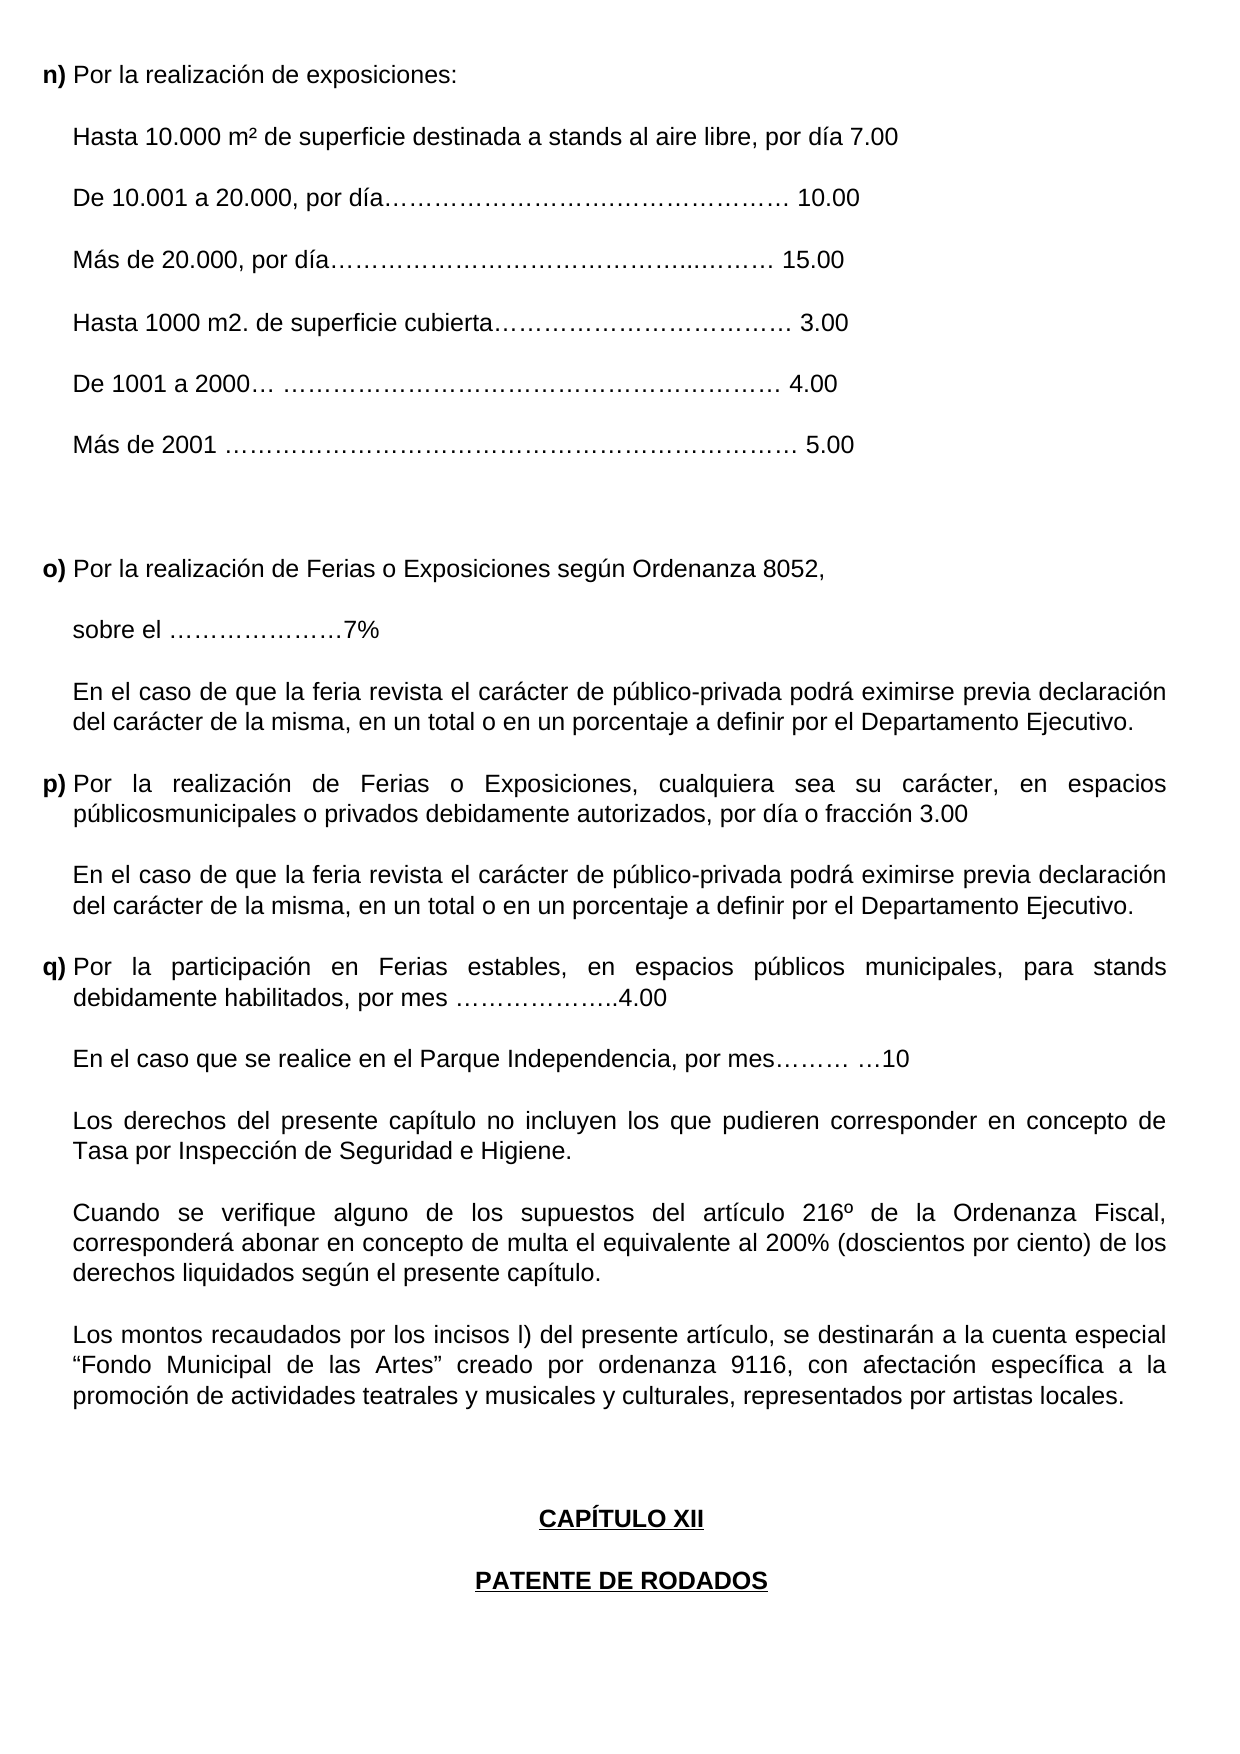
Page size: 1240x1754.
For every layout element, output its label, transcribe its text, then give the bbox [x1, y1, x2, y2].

text En el caso de que la feria revista el carácter de público-privada podrá eximirse previa declaración del carácter de la misma, en un total o en un porcentaje a definir por el Departamento Ejecutivo. [72, 860, 1169, 919]
text Los derechos del presente capítulo no incluyen los que pudieren corresponder en concepto de Tasa por Inspección de Seguridad e Higiene. [72, 1106, 1169, 1165]
text De 10.001 a 20.000, por día……………………….………………… 10.00 [72, 183, 908, 212]
text Más de 20.000, por día……………………………………...……… 15.00 [72, 245, 908, 274]
list Por la realización de exposiciones: [42, 60, 1169, 89]
text Más de 2001 …………………………………………………………… 5.00 [72, 430, 1169, 459]
text Hasta 1000 m2. de superficie cubierta……………………………… 3.00 [72, 307, 1169, 336]
text En el caso de que la feria revista el carácter de público-privada podrá eximirse previa declaración del carácter de la misma, en un total o en un porcentaje a definir por el Departamento Ejecutivo. [72, 677, 1169, 736]
list Por la participación en Ferias estables, en espacios públicos municipales, para stands debidamente habilitados, por mes ………………..4.00 [42, 952, 1169, 1011]
text De 1001 a 2000… …………………………………………………… 4.00 [72, 369, 1169, 398]
list Por la realización de Ferias o Exposiciones según Ordenanza 8052, [42, 554, 1169, 582]
list Por la realización de Ferias o Exposiciones, cualquiera sea su carácter, en espacios públicosmunicipales o privados debidamente autorizados, por día o fracción 3.00 [42, 768, 1169, 828]
text sobre el …………………7% [72, 615, 1169, 644]
subtitle PATENTE DE RODADOS [172, 1566, 1071, 1594]
text Hasta 10.000 m² de superficie destinada a stands al aire libre, por día 7.00 [72, 122, 1169, 151]
text En el caso que se realice en el Parque Independencia, por mes……… …10 [72, 1044, 1169, 1073]
text Cuando se verifique alguno de los supuestos del artículo 216º de la Ordenanza Fiscal, corresponderá abonar en concepto de multa el equivalente al 200% (doscientos por ciento) de los derechos liquidados según el presente capítulo. [72, 1197, 1169, 1287]
text CAPÍTULO XII [172, 1504, 1071, 1533]
text Los montos recaudados por los incisos l) del presente artículo, se destinarán a la cuenta especial “Fondo Municipal de las Artes” creado por ordenanza 9116, con afectación específica a la promoción de actividades teatrales y musicales y culturales, representados por artistas locales. [72, 1320, 1169, 1409]
